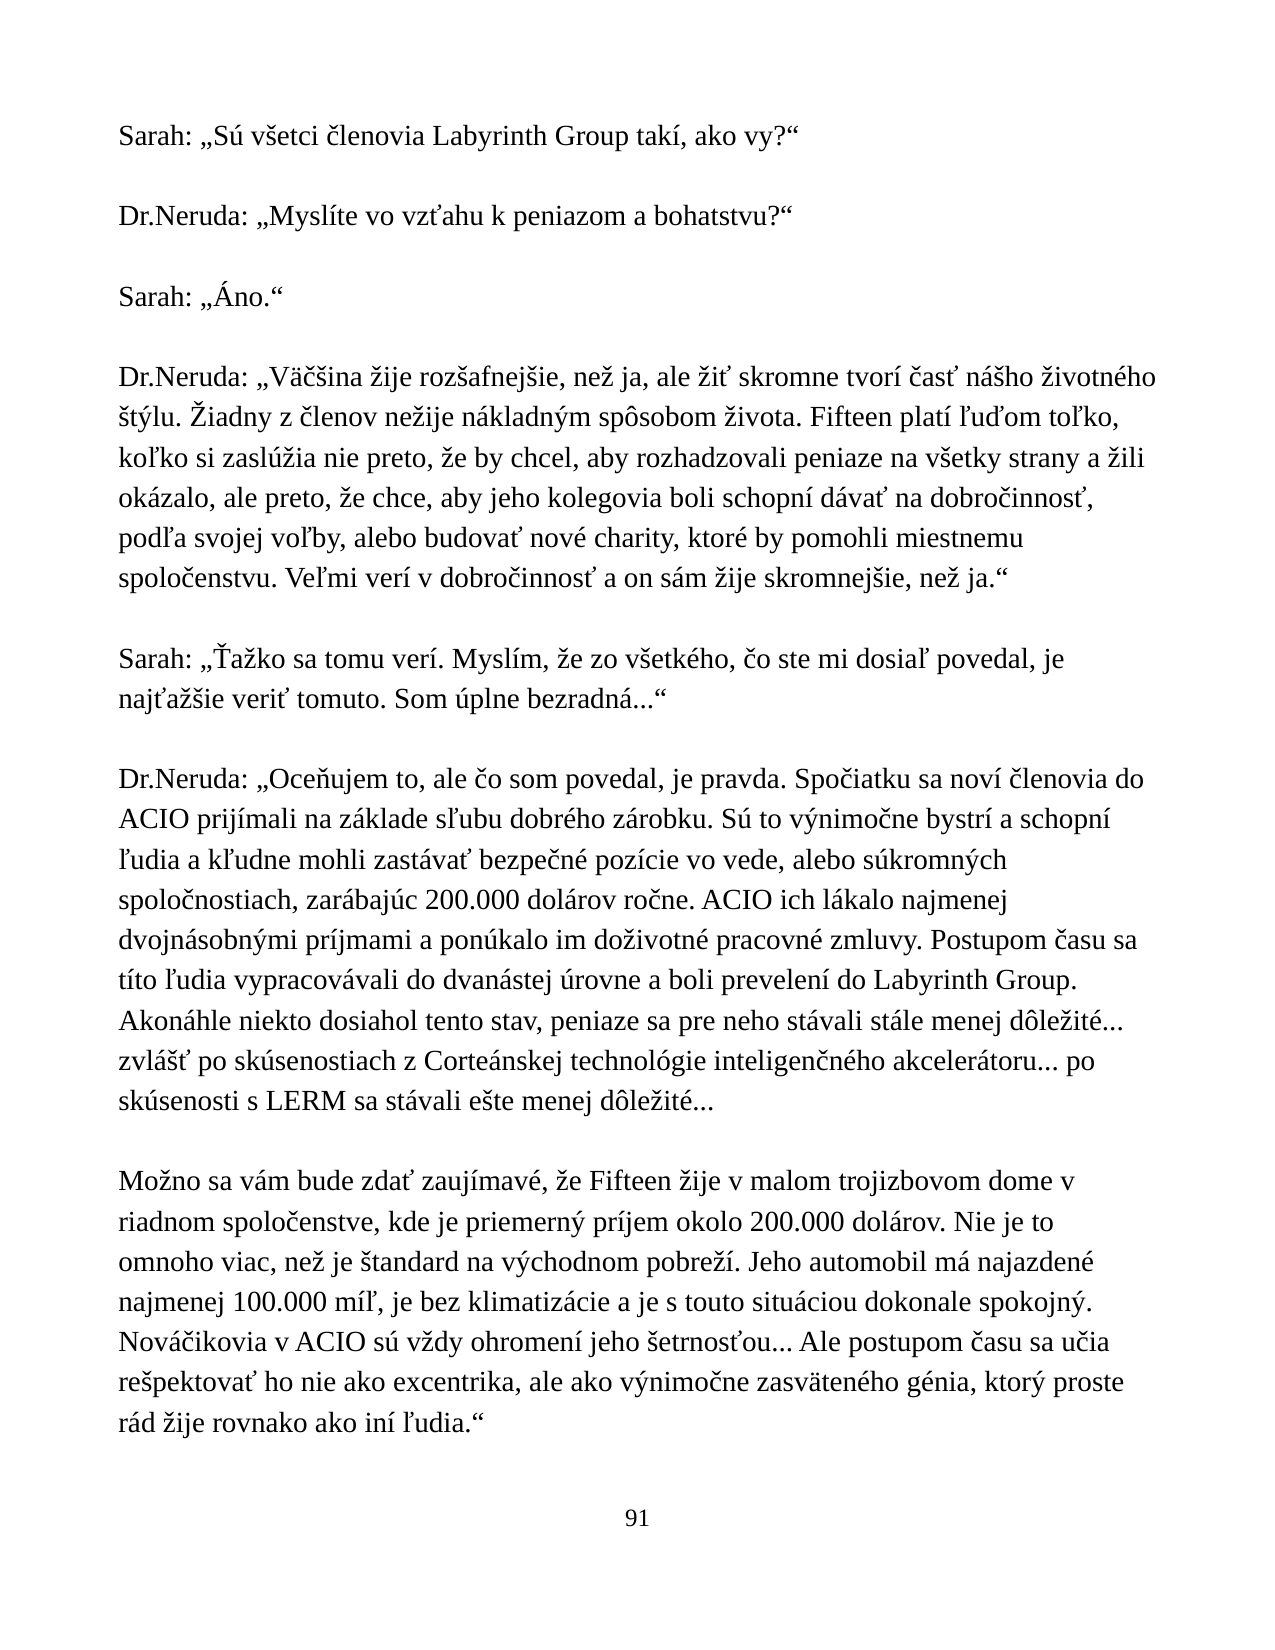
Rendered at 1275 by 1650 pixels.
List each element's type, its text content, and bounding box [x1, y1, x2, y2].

text Sarah: „Sú všetci členovia Labyrinth Group takí, ako vy?“ Dr.Neruda: „Myslíte vo vzťahu k peniazom a bohatstvu?“ Sarah: „Áno.“ Dr.Neruda: „Väčšina žije rozšafnejšie, než ja, ale žiť skromne tvorí časť nášho životného štýlu. Žiadny z členov nežije nákladným spôsobom života. Fifteen platí ľuďom toľko, koľko si zaslúžia nie preto, že by chcel, aby rozhadzovali peniaze na všetky strany a žili okázalo, ale preto, že chce, aby jeho kolegovia boli schopní dávať na dobročinnosť, podľa svojej voľby, alebo budovať nové charity, ktoré by pomohli miestnemu spoločenstvu. Veľmi verí v dobročinnosť a on sám žije skromnejšie, než ja.“ Sarah: „Ťažko sa tomu verí. Myslím, že zo všetkého, čo ste mi dosiaľ povedal, je najťažšie veriť tomuto. Som úplne bezradná...“ Dr.Neruda: „Oceňujem to, ale čo som povedal, je pravda. Spočiatku sa noví členovia do ACIO prijímali na základe sľubu dobrého zárobku. Sú to výnimočne bystrí a schopní ľudia a kľudne mohli zastávať bezpečné pozície vo vede, alebo súkromných spoločnostiach, zarábajúc 200.000 dolárov ročne. ACIO ich lákalo najmenej dvojnásobnými príjmami a ponúkalo im doživotné pracovné zmluvy. Postupom času sa títo ľudia vypracovávali do dvanástej úrovne a boli prevelení do Labyrinth Group. Akonáhle niekto dosiahol tento stav, peniaze sa pre neho stávali stále menej dôležité... zvlášť po skúsenostiach z Corteánskej technológie inteligenčného akcelerátoru... po skúsenosti s LERM sa stávali ešte menej dôležité... Možno sa vám bude zdať zaujímavé, že Fifteen žije v malom trojizbovom dome v riadnom spoločenstve, kde je priemerný príjem okolo 200.000 dolárov. Nie je to omnoho viac, než je štandard na východnom pobreží. Jeho automobil má najazdené najmenej 100.000 míľ, je bez klimatizácie a je s touto situáciou dokonale spokojný. Nováčikovia v ACIO sú vždy ohromení jeho šetrnosťou... Ale postupom času sa učia rešpektovať ho nie ako excentrika, ale ako výnimočne zasväteného génia, ktorý proste rád žije rovnako ako iní ľudia.“ [118, 118, 1157, 1438]
